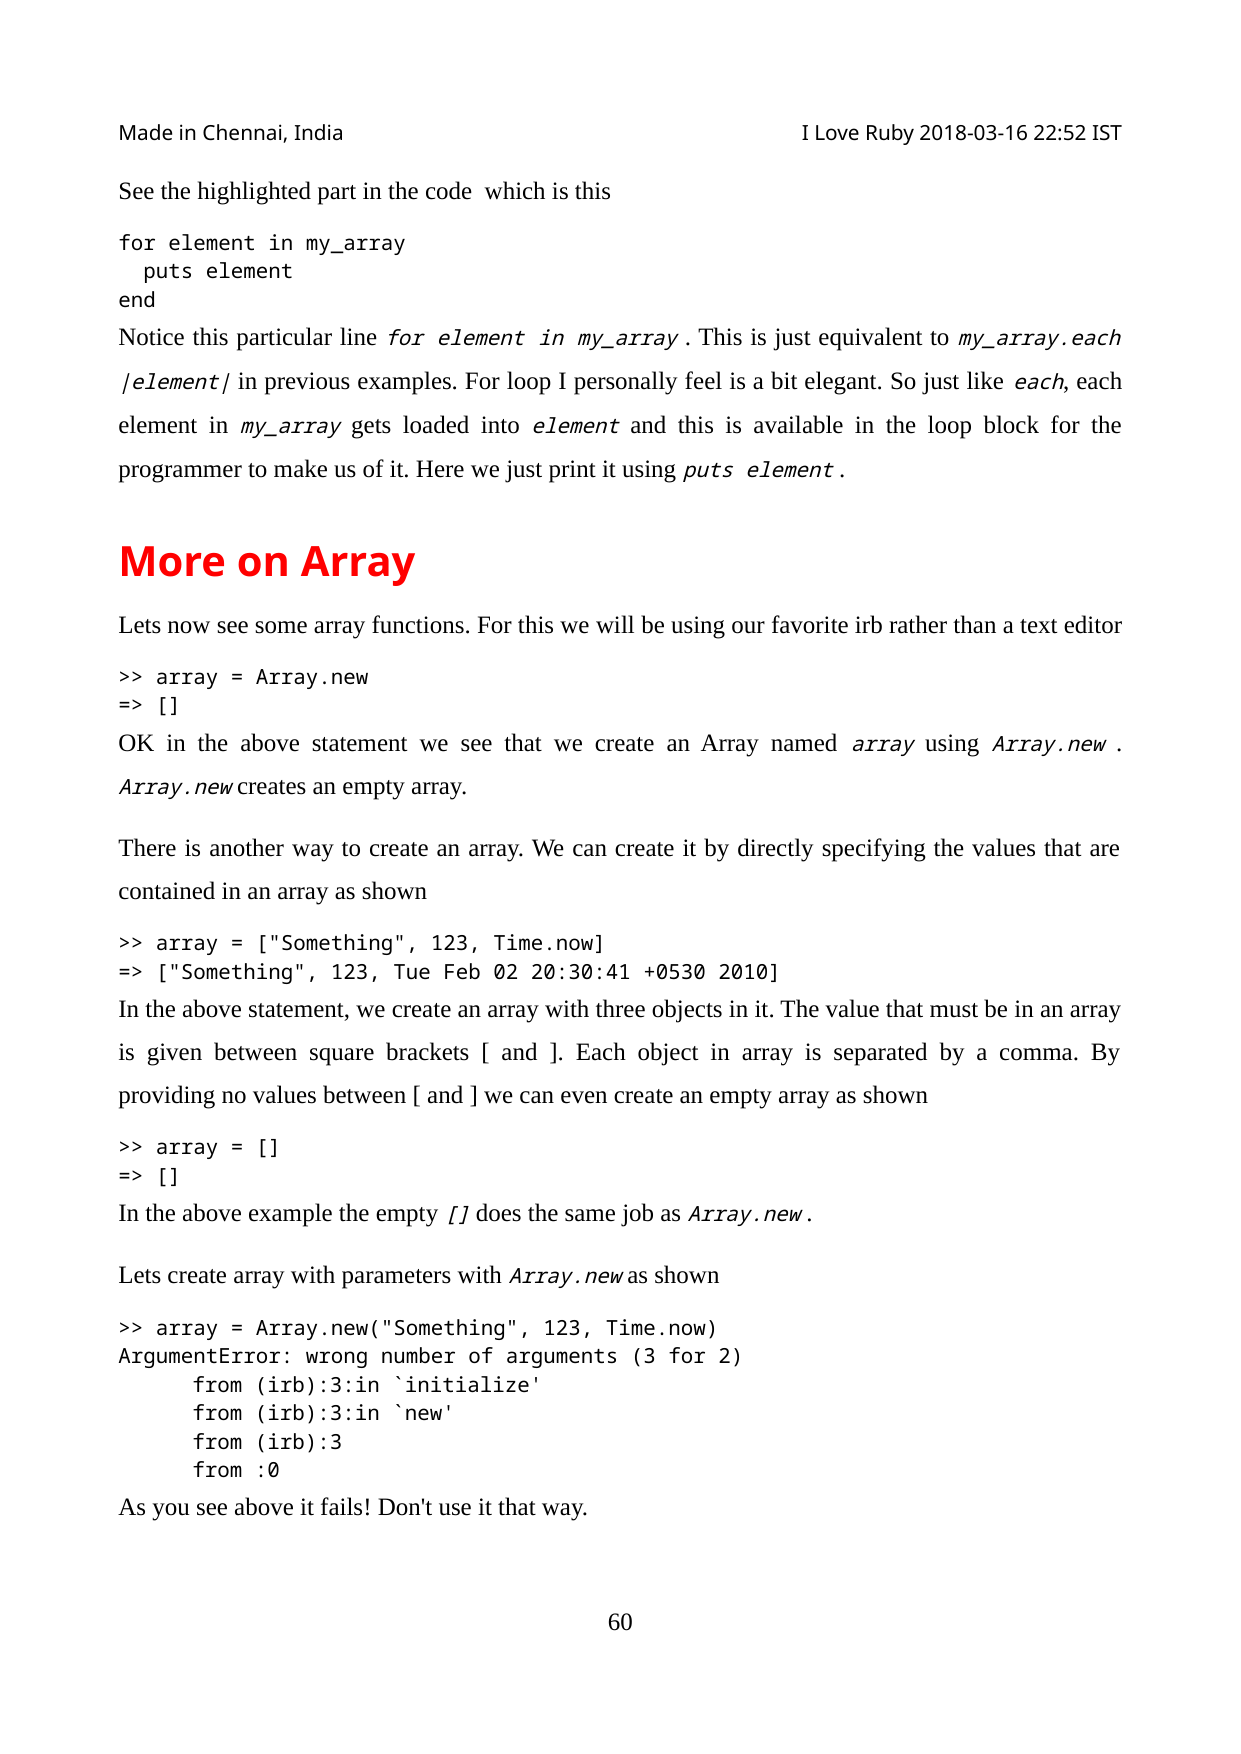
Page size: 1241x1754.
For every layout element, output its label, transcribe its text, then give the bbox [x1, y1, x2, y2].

text => [] [118, 690, 1122, 719]
text >> array = ["Something", 123, Time.now] [118, 928, 1122, 957]
text In the above statement, we create an array with three objects in it. The value that must be in an array is given between square brackets [ and ]. Each object in array is separated by a comma. By providing no values between [ and ] we can even create an empty array as shown [118, 994, 1122, 1109]
text from (irb):3:in `initialize' [118, 1370, 1122, 1398]
text In the above example the empty [] does the same job as Array.new . [118, 1198, 1122, 1228]
text Lets now see some array functions. For this we will be using our favorite irb rather than a text editor [118, 610, 1122, 639]
text from (irb):3 [118, 1427, 1122, 1455]
subtitle More on Array [118, 532, 1122, 588]
text >> array = Array.new("Something", 123, Time.now) [118, 1313, 1122, 1341]
text end [118, 285, 1122, 313]
text OK in the above statement we see that we create an Array named array using Array.new . Array.new creates an empty array. [118, 728, 1122, 801]
text => [] [118, 1161, 1122, 1189]
text See the highlighted part in the code which is this [118, 176, 1122, 205]
text ArgumentError: wrong number of arguments (3 for 2) [118, 1341, 1122, 1370]
text for element in my_array [118, 228, 1122, 256]
text => ["Something", 123, Tue Feb 02 20:30:41 +0530 2010] [118, 957, 1122, 985]
text Notice this particular line for element in my_array . This is just equivalent to my_array.each |element| in previous examples. For loop I personally feel is a bit elegant. So just like each, each element in my_array gets loaded into element and this is available in the loop block for the programmer to make us of it. Here we just print it using puts element . [118, 322, 1122, 483]
text There is another way to create an array. We can create it by directly specifying the values that are contained in an array as shown [118, 833, 1122, 905]
text from (irb):3:in `new' [118, 1398, 1122, 1427]
text puts element [118, 256, 1122, 285]
text >> array = [] [118, 1132, 1122, 1161]
text from :0 [118, 1455, 1122, 1484]
text As you see above it fails! Don't use it that way. [118, 1492, 1122, 1521]
text >> array = Array.new [118, 662, 1122, 690]
text Lets create array with parameters with Array.new as shown [118, 1260, 1122, 1289]
